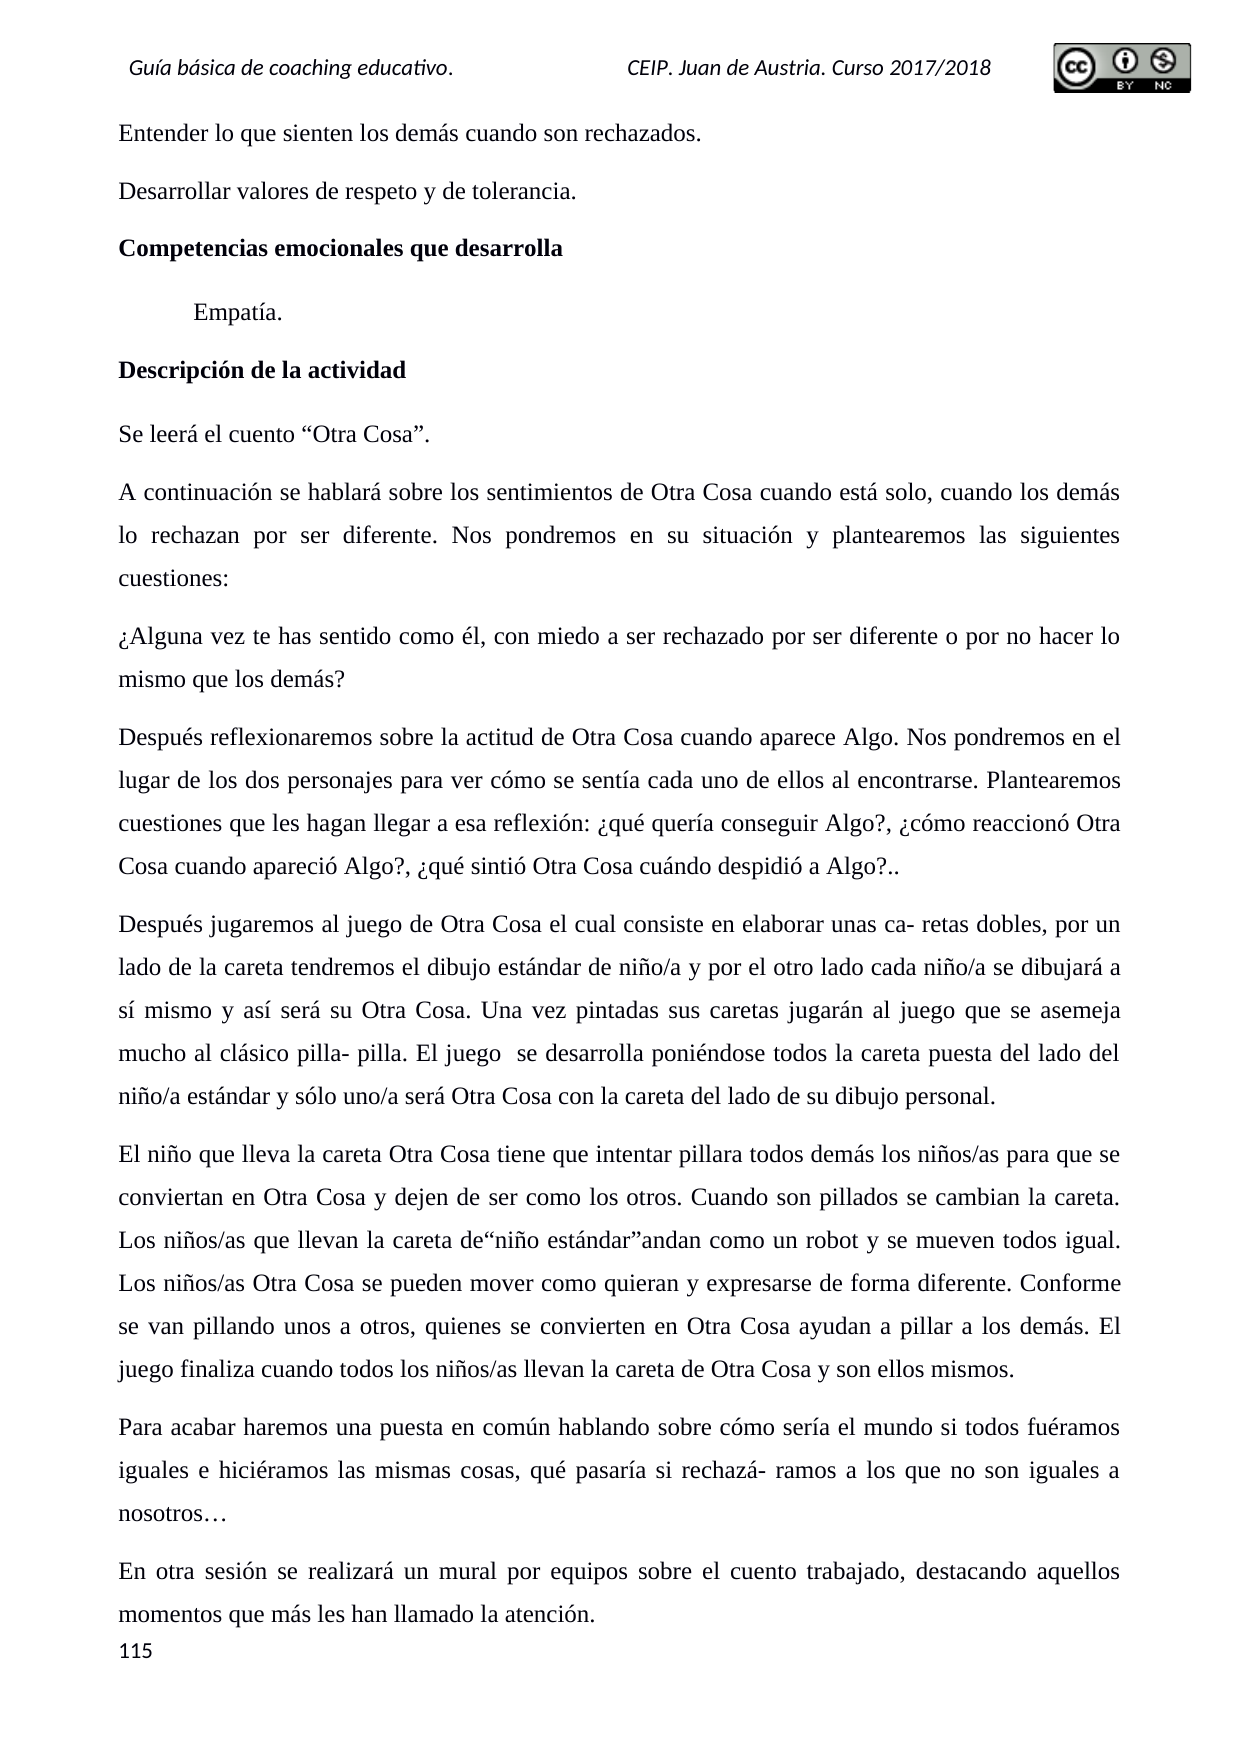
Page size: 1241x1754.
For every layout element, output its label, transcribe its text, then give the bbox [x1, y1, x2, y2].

list Se leerá el cuento “Otra Cosa”. [118, 419, 1122, 448]
picture [1053, 43, 1192, 93]
list A continuación se hablará sobre los sentimientos de Otra Cosa cuando está solo, cuando los demás lo rechazan por ser diferente. Nos pondremos en su situación y plantearemos las siguientes cuestiones: [118, 477, 1122, 592]
list Desarrollar valores de respeto y de tolerancia. [118, 176, 1122, 204]
list En otra sesión se realizará un mural por equipos sobre el cuento trabajado, destacando aquellos momentos que más les han llamado la atención. [118, 1556, 1122, 1628]
list Después jugaremos al juego de Otra Cosa el cual consiste en elaborar unas ca- retas dobles, por un lado de la careta tendremos el dibujo estándar de niño/a y por el otro lado cada niño/a se dibujará a sí mismo y así será su Otra Cosa. Una vez pintadas sus caretas jugarán al juego que se asemeja mucho al clásico pilla- pilla. El juego se desarrolla poniéndose todos la careta puesta del lado del niño/a estándar y sólo uno/a será Otra Cosa con la careta del lado de su dibujo personal. [118, 909, 1122, 1110]
list ¿Alguna vez te has sentido como él, con miedo a ser rechazado por ser diferente o por no hacer lo mismo que los demás? [118, 621, 1122, 693]
list Después reflexionaremos sobre la actitud de Otra Cosa cuando aparece Algo. Nos pondremos en el lugar de los dos personajes para ver cómo se sentía cada uno de ellos al encontrarse. Plantearemos cuestiones que les hagan llegar a esa reflexión: ¿qué quería conseguir Algo?, ¿cómo reaccionó Otra Cosa cuando apareció Algo?, ¿qué sintió Otra Cosa cuándo despidió a Algo?.. [118, 722, 1122, 880]
list El niño que lleva la careta Otra Cosa tiene que intentar pillara todos demás los niños/as para que se conviertan en Otra Cosa y dejen de ser como los otros. Cuando son pillados se cambian la careta. Los niños/as que llevan la careta de“niño estándar”andan como un robot y se mueven todos igual. Los niños/as Otra Cosa se pueden mover como quieran y expresarse de forma diferente. Conforme se van pillando unos a otros, quienes se convierten en Otra Cosa ayudan a pillar a los demás. El juego finaliza cuando todos los niños/as llevan la careta de Otra Cosa y son ellos mismos. [118, 1139, 1122, 1383]
list Para acabar haremos una puesta en común hablando sobre cómo sería el mundo si todos fuéramos iguales e hiciéramos las mismas cosas, qué pasaría si rechazá- ramos a los que no son iguales a nosotros… [118, 1412, 1122, 1527]
list Empatía. [118, 297, 1122, 326]
subtitle Competencias emocionales que desarrolla [118, 233, 1122, 262]
subtitle Descripción de la actividad [118, 355, 1122, 384]
list Entender lo que sienten los demás cuando son rechazados. [118, 118, 1122, 147]
